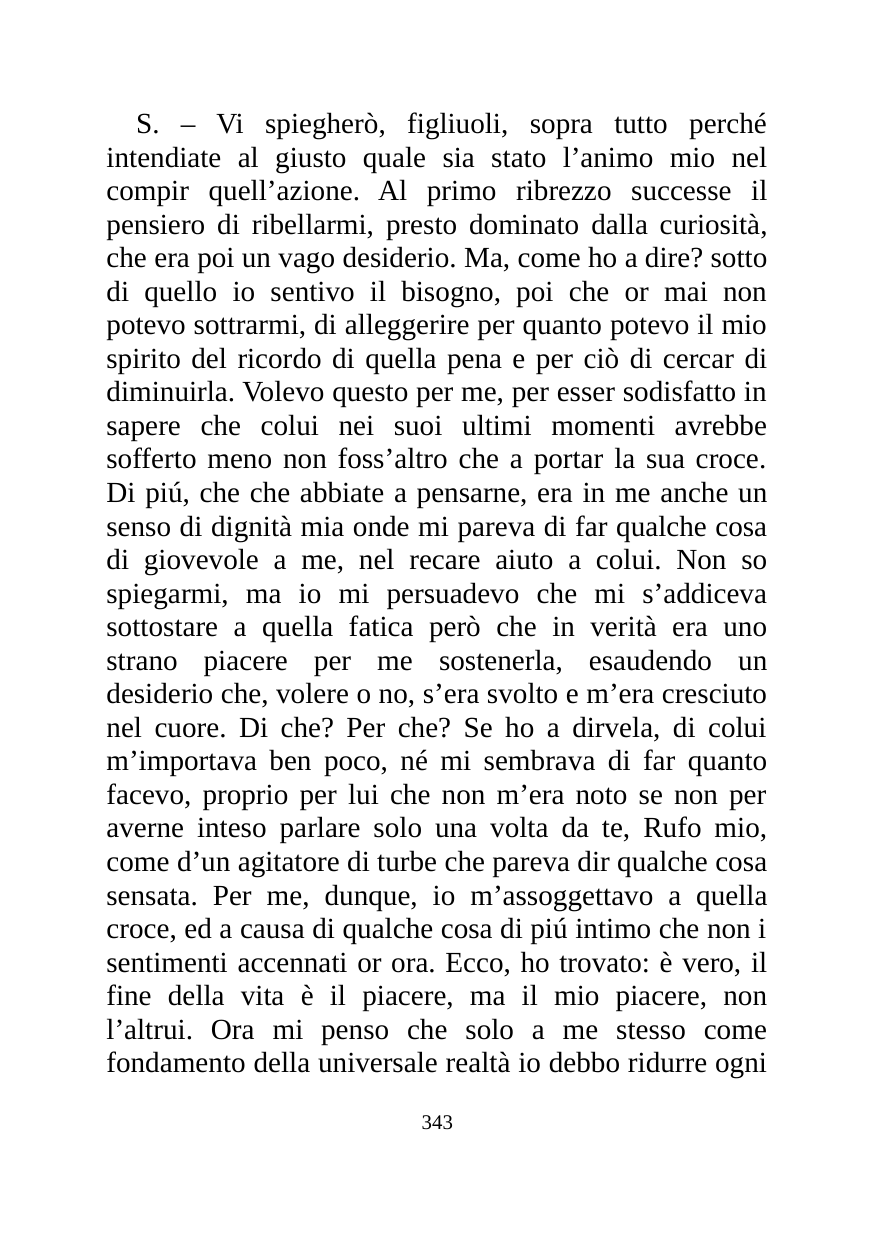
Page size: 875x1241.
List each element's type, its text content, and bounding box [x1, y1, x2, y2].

text S. – Vi spiegherò, figliuoli, sopra tutto perché intendiate al giusto quale sia stato l’animo mio nel compir quell’azione. Al primo ribrezzo successe il pensiero di ribellarmi, presto dominato dalla curiosità, che era poi un vago desiderio. Ma, come ho a dire? sotto di quello io sentivo il bisogno, poi che or mai non potevo sottrarmi, di alleggerire per quanto potevo il mio spirito del ricordo di quella pena e per ciò di cercar di diminuirla. Volevo questo per me, per esser sodisfatto in sapere che colui nei suoi ultimi momenti avrebbe sofferto meno non foss’altro che a portar la sua croce. Di piú, che che abbiate a pensarne, era in me anche un senso di dignità mia onde mi pareva di far qualche cosa di giovevole a me, nel recare aiuto a colui. Non so spiegarmi, ma io mi persuadevo che mi s’addiceva sottostare a quella fatica però che in verità era uno strano piacere per me sostenerla, esaudendo un desiderio che, volere o no, s’era svolto e m’era cresciuto nel cuore. Di che? Per che? Se ho a dirvela, di colui m’importava ben poco, né mi sembrava di far quanto facevo, proprio per lui che non m’era noto se non per averne inteso parlare solo una volta da te, Rufo mio, come d’un agitatore di turbe che pareva dir qualche cosa sensata. Per me, dunque, io m’assoggettavo a quella croce, ed a causa di qualche cosa di piú intimo che non i sentimenti accennati or ora. Ecco, ho trovato: è vero, il fine della vita è il piacere, ma il mio piacere, non l’altrui. Ora mi penso che solo a me stesso come fondamento della universale realtà io debbo ridurre ogni [106, 106, 768, 1079]
